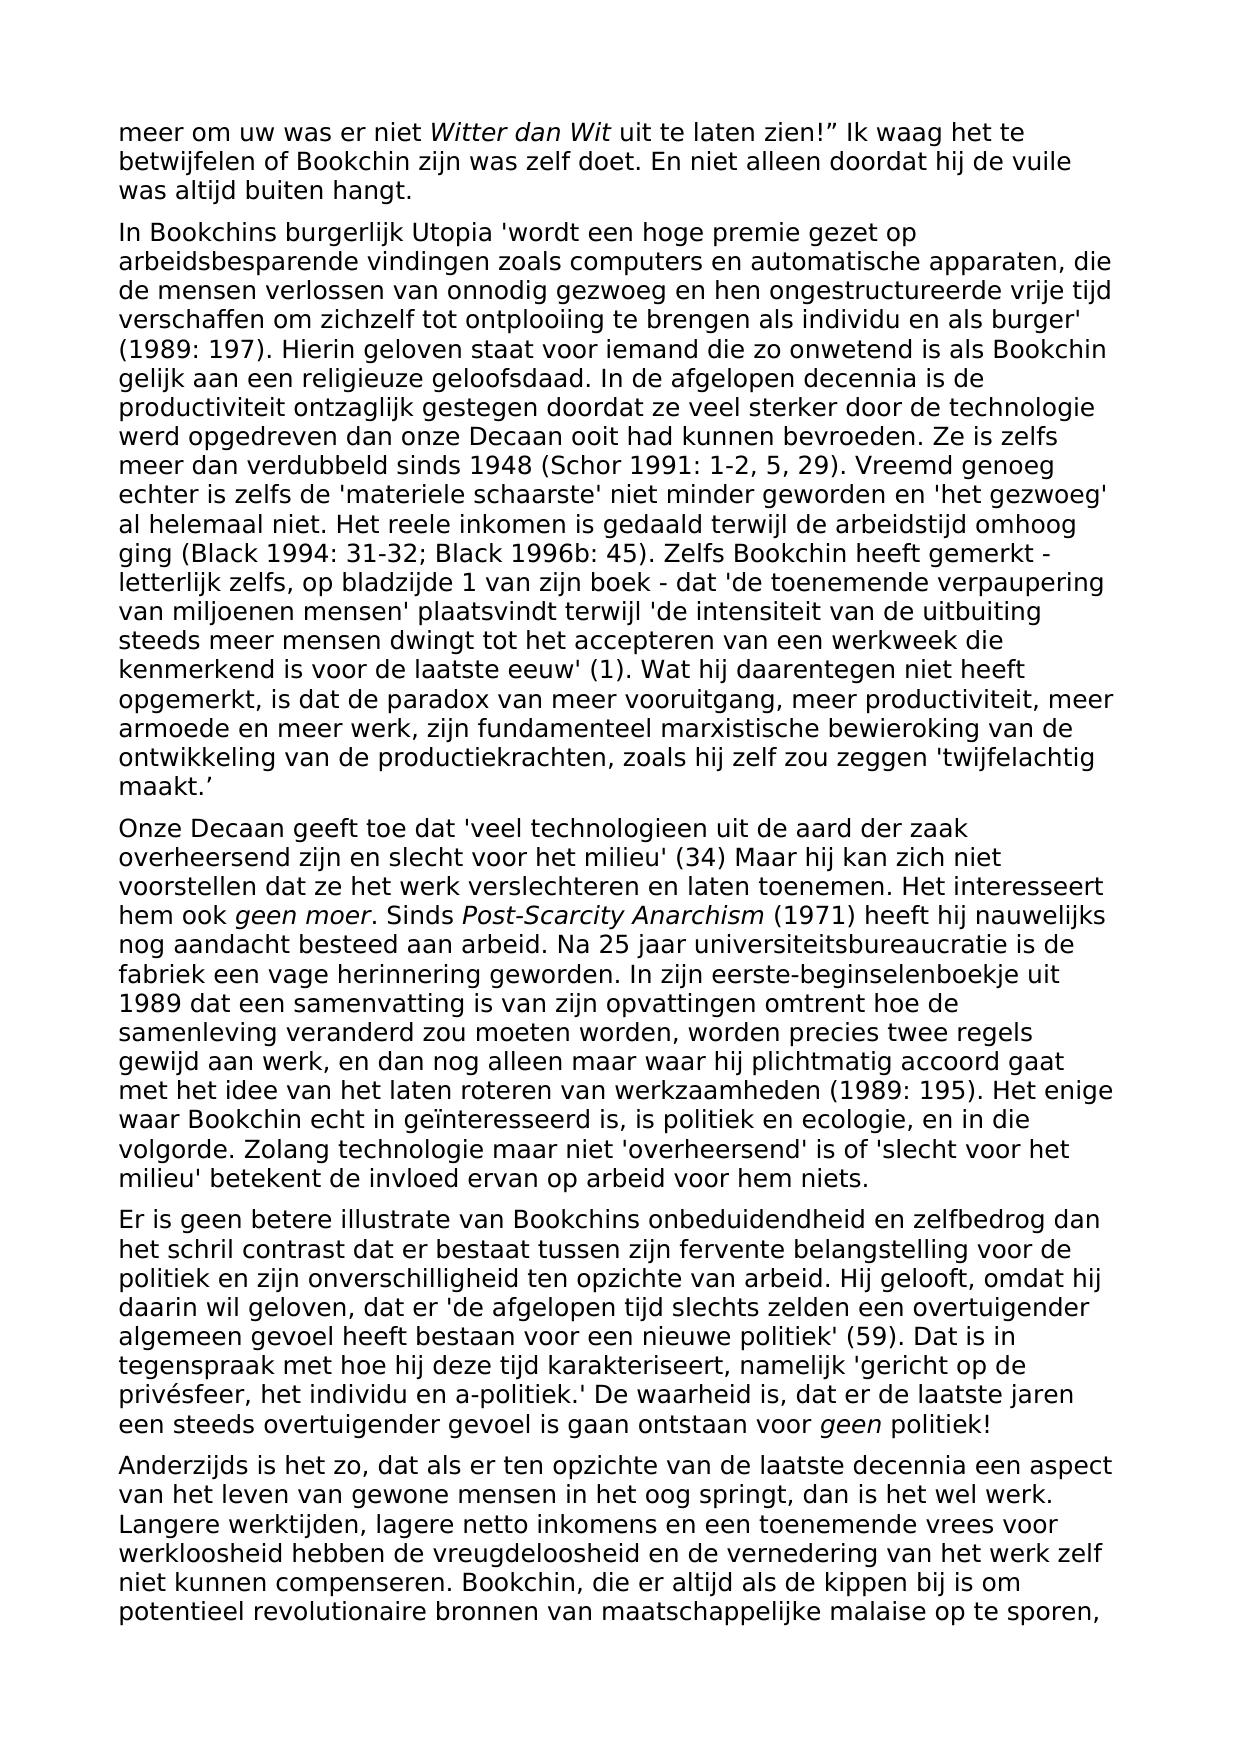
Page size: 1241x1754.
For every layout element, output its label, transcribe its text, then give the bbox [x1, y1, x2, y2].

text In Bookchins burgerlijk Utopia 'wordt een hoge premie gezet op arbeidsbesparende vindingen zoals computers en automatische apparaten, die de mensen verlossen van onnodig gezwoeg en hen ongestructureerde vrije tijd verschaffen om zichzelf tot ontplooiing te brengen als individu en als burger' (1989: 197). Hierin geloven staat voor iemand die zo onwetend is als Bookchin gelijk aan een religieuze geloofsdaad. In de afgelopen decennia is de productiviteit ontzaglijk gestegen doordat ze veel sterker door de technologie werd opgedreven dan onze Decaan ooit had kunnen bevroeden. Ze is zelfs meer dan verdubbeld sinds 1948 (Schor 1991: 1-2, 5, 29). Vreemd genoeg echter is zelfs de 'materiele schaarste' niet minder geworden en 'het gezwoeg' al helemaal niet. Het reele inkomen is gedaald terwijl de arbeidstijd omhoog ging (Black 1994: 31-32; Black 1996b: 45). Zelfs Bookchin heeft gemerkt - letterlijk zelfs, op bladzijde 1 van zijn boek - dat 'de toenemende verpaupering van miljoenen mensen' plaatsvindt terwijl 'de intensiteit van de uitbuiting steeds meer mensen dwingt tot het accepteren van een werkweek die kenmerkend is voor de laatste eeuw' (1). Wat hij daarentegen niet heeft opgemerkt, is dat de paradox van meer vooruitgang, meer productiviteit, meer armoede en meer werk, zijn fundamenteel marxistische bewieroking van de ontwikkeling van de productiekrachten, zoals hij zelf zou zeggen 'twijfelachtig maakt.’ [118, 218, 1122, 801]
text Anderzijds is het zo, dat als er ten opzichte van de laatste decennia een aspect van het leven van gewone mensen in het oog springt, dan is het wel werk. Langere werktijden, lagere netto inkomens en een toenemende vrees voor werkloosheid hebben de vreugdeloosheid en de vernedering van het werk zelf niet kunnen compenseren. Bookchin, die er altijd als de kippen bij is om potentieel revolutionaire bronnen van maatschappelijke malaise op te sporen, [118, 1451, 1122, 1626]
text meer om uw was er niet Witter dan Wit uit te laten zien!” Ik waag het te betwijfelen of Bookchin zijn was zelf doet. En niet alleen doordat hij de vuile was altijd buiten hangt. [118, 118, 1122, 206]
text Onze Decaan geeft toe dat 'veel technologieen uit de aard der zaak overheersend zijn en slecht voor het milieu' (34) Maar hij kan zich niet voorstellen dat ze het werk verslechteren en laten toenemen. Het interesseert hem ook geen moer. Sinds Post-Scarcity Anarchism (1971) heeft hij nauwelijks nog aandacht besteed aan arbeid. Na 25 jaar universiteitsbureaucratie is de fabriek een vage herinnering geworden. In zijn eerste-beginselenboekje uit 1989 dat een samenvatting is van zijn opvattingen omtrent hoe de samenleving veranderd zou moeten worden, worden precies twee regels gewijd aan werk, en dan nog alleen maar waar hij plichtmatig accoord gaat met het idee van het laten roteren van werkzaamheden (1989: 195). Het enige waar Bookchin echt in geïnteresseerd is, is politiek en ecologie, en in die volgorde. Zolang technologie maar niet 'overheersend' is of 'slecht voor het milieu' betekent de invloed ervan op arbeid voor hem niets. [118, 814, 1122, 1193]
text Er is geen betere illustrate van Bookchins onbeduidendheid en zelfbedrog dan het schril contrast dat er bestaat tussen zijn fervente belangstelling voor de politiek en zijn onverschilligheid ten opzichte van arbeid. Hij gelooft, omdat hij daarin wil geloven, dat er 'de afgelopen tijd slechts zelden een overtuigender algemeen gevoel heeft bestaan voor een nieuwe politiek' (59). Dat is in tegenspraak met hoe hij deze tijd karakteriseert, namelijk 'gericht op de privésfeer, het individu en a-politiek.' De waarheid is, dat er de laatste jaren een steeds overtuigender gevoel is gaan ontstaan voor geen politiek! [118, 1206, 1122, 1439]
